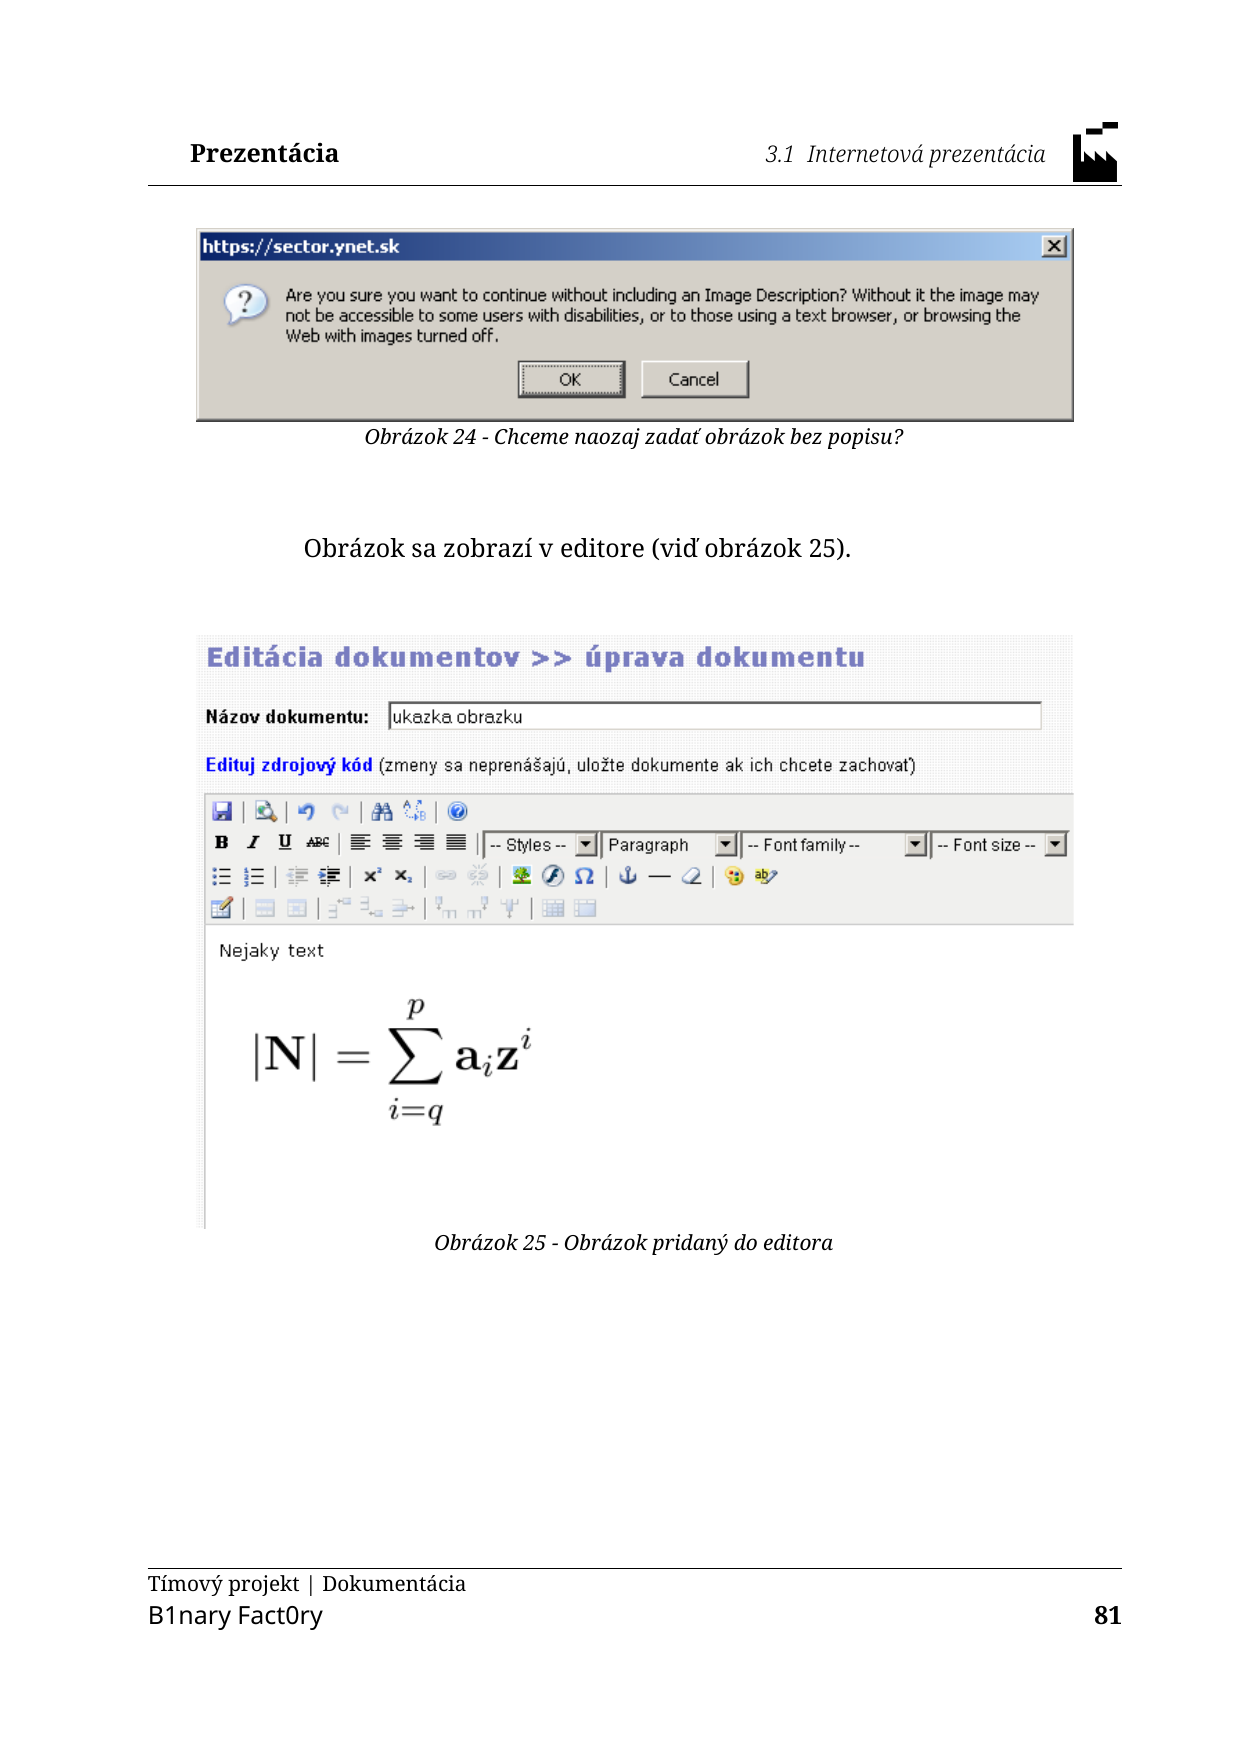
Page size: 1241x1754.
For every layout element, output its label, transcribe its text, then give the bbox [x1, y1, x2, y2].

picture [196, 228, 1074, 422]
text Obrázok sa zobrazí v editore (viď obrázok 25). [303, 530, 1004, 564]
text Obrázok 25 - Obrázok pridaný do editora [196, 1229, 1073, 1257]
text Obrázok 24 - Chceme naozaj zadať obrázok bez popisu? [196, 422, 1074, 450]
picture [196, 634, 1074, 1229]
picture [1073, 122, 1118, 182]
